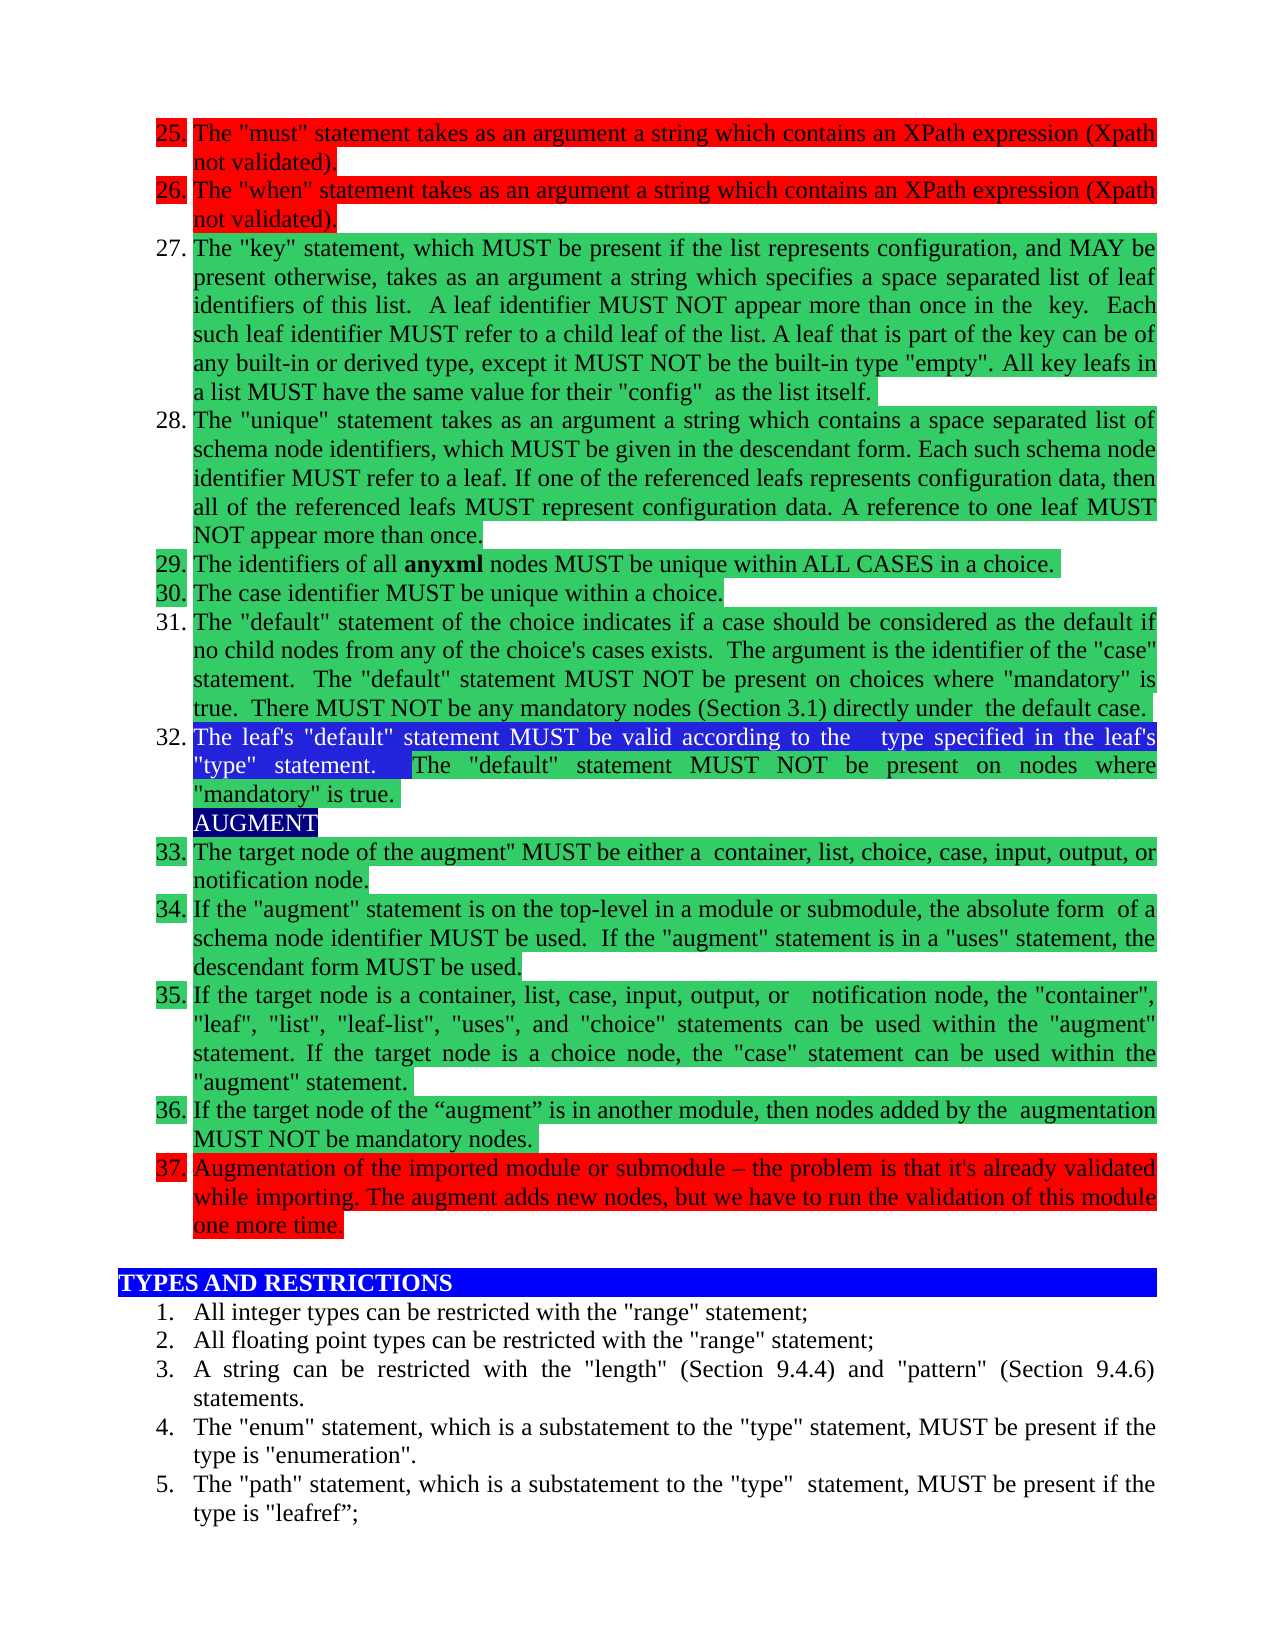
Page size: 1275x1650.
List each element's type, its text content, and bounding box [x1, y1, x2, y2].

list The "key" statement, which MUST be present if the list represents configuration, and MAY be present otherwise, takes as an argument a string which specifies a space separated list of leaf identifiers of this list. A leaf identifier MUST NOT appear more than once in the key. Each such leaf identifier MUST refer to a child leaf of the list. A leaf that is part of the key can be of any built-in or derived type, except it MUST NOT be the built-in type "empty". All key leafs in a list MUST have the same value for their "config" as the list itself. [156, 233, 1157, 406]
list All floating point types can be restricted with the "range" statement; [156, 1326, 1157, 1354]
list Augmentation of the imported module or submodule – the problem is that it's already validated while importing. The augment adds new nodes, but we have to run the validation of this module one more time. [156, 1153, 1157, 1239]
list If the target node of the “augment” is in another module, then nodes added by the augmentation MUST NOT be mandatory nodes. [156, 1096, 1157, 1153]
list The leaf's "default" statement MUST be valid according to the type specified in the leaf's "type" statement. The "default" statement MUST NOT be present on nodes where "mandatory" is true. [156, 722, 1157, 808]
list AUGMENT [156, 808, 1157, 837]
list The target node of the augment'' MUST be either a container, list, choice, case, input, output, or notification node. [156, 837, 1157, 894]
list The "enum" statement, which is a substatement to the "type" statement, MUST be present if the type is "enumeration". [156, 1412, 1157, 1469]
list If the "augment" statement is on the top-level in a module or submodule, the absolute form of a schema node identifier MUST be used. If the "augment" statement is in a "uses" statement, the descendant form MUST be used. [156, 894, 1157, 981]
list The "when" statement takes as an argument a string which contains an XPath expression (Xpath not validated). [156, 176, 1157, 233]
list The "default" statement of the choice indicates if a case should be considered as the default if no child nodes from any of the choice's cases exists. The argument is the identifier of the "case" statement. The "default" statement MUST NOT be present on choices where "mandatory" is true. There MUST NOT be any mandatory nodes (Section 3.1) directly under the default case. [156, 607, 1157, 722]
list The identifiers of all anyxml nodes MUST be unique within ALL CASES in a choice. [156, 549, 1157, 578]
list The "must" statement takes as an argument a string which contains an XPath expression (Xpath not validated). [156, 118, 1157, 176]
list If the target node is a container, list, case, input, output, or notification node, the "container", "leaf", "list", "leaf-list", "uses", and "choice" statements can be used within the "augment" statement. If the target node is a choice node, the "case" statement can be used within the "augment" statement. [156, 981, 1157, 1096]
list The "path" statement, which is a substatement to the "type" statement, MUST be present if the type is "leafref”; [156, 1469, 1157, 1527]
list All integer types can be restricted with the "range" statement; [156, 1297, 1157, 1326]
text TYPES AND RESTRICTIONS [118, 1268, 1157, 1297]
list A string can be restricted with the "length" (Section 9.4.4) and "pattern" (Section 9.4.6) statements. [156, 1354, 1157, 1412]
list The case identifier MUST be unique within a choice. [156, 578, 1157, 607]
list The "unique" statement takes as an argument a string which contains a space separated list of schema node identifiers, which MUST be given in the descendant form. Each such schema node identifier MUST refer to a leaf. If one of the referenced leafs represents configuration data, then all of the referenced leafs MUST represent configuration data. A reference to one leaf MUST NOT appear more than once. [156, 406, 1157, 549]
